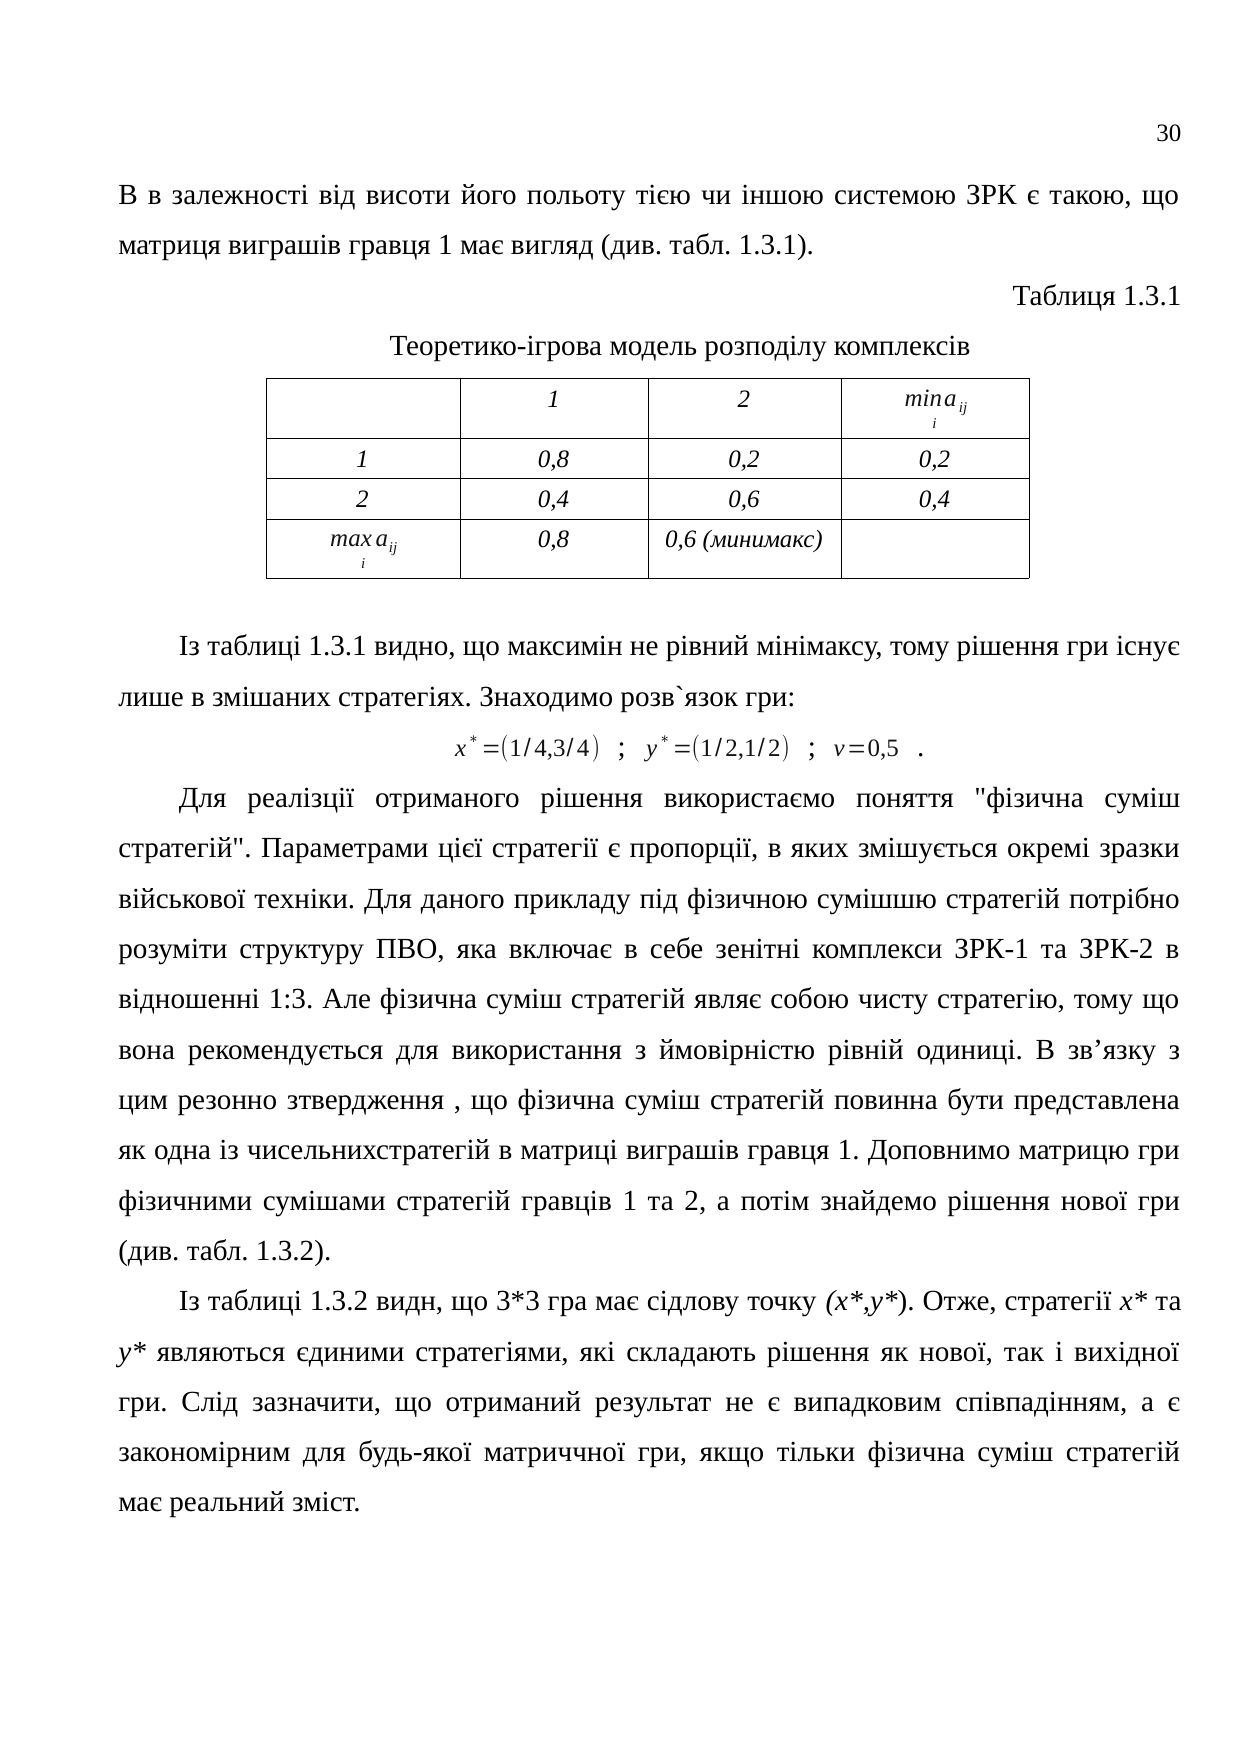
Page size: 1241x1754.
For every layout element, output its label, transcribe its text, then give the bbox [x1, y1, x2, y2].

table_cell 2 [267, 479, 460, 518]
table_cell 0,8 [461, 439, 648, 478]
table_header 2 [649, 379, 841, 438]
table_cell 0,6 [649, 479, 841, 518]
table_cell [842, 520, 1029, 578]
text В в залежності від висоти його польоту тією чи іншою системою ЗРК є такою, що матриця виграшів гравця 1 має вигляд (див. табл. 1.3.1). [118, 177, 1181, 261]
table_cell 0,4 [842, 479, 1029, 518]
table_header [267, 379, 460, 438]
table_cell 0,8 [461, 520, 648, 578]
table_header 1 [461, 379, 648, 438]
text Таблиця 1.3.1 [118, 278, 1181, 311]
table_cell [267, 520, 460, 578]
table_header [842, 379, 1029, 438]
text ;;. [118, 729, 1181, 763]
table_cell 0,4 [461, 479, 648, 518]
table_cell 1 [267, 439, 460, 478]
text Для реалізції отриманого рішення використаємо поняття "фізична суміш стратегій". Параметрами цієї стратегії є пропорції, в яких змішується окремі зразки військової техніки. Для даного прикладу під фізичною сумішшю стратегій потрібно розуміти структуру ПВО, яка включає в себе зенітні комплекси ЗРК-1 та ЗРК-2 в відношенні 1:3. Але фізична суміш стратегій являє собою чисту стратегію, тому що вона рекомендується для використання з ймовірністю рівній одиниці. В зв’язку з цим резонно зтвердження , що фізична суміш стратегій повинна бути представлена як одна із чисельнихстратегій в матриці виграшів гравця 1. Доповнимо матрицю гри фізичними сумішами стратегій гравців 1 та 2, а потім знайдемо рішення нової гри (див. табл. 1.3.2). [118, 780, 1181, 1267]
text Із таблиці 1.3.1 видно, що максимін не рівний мінімаксу, тому рішення гри існує лише в змішаних стратегіях. Знаходимо розв`язок гри: [118, 628, 1181, 712]
text Теоретико-ігрова модель розподілу комплексів [118, 328, 1181, 362]
table_cell 0,2 [842, 439, 1029, 478]
table_cell 0,2 [649, 439, 841, 478]
text Із таблиці 1.3.2 видн, що 3*3 гра має сідлову точку (х*,у*). Отже, стратегії х* та у* являються єдиними стратегіями, які складають рішення як нової, так і вихідної гри. Слід зазначити, що отриманий результат не є випадковим співпадінням, а є закономірним для будь-якої матриччної гри, якщо тільки фізична суміш стратегій має реальний зміст. [118, 1283, 1181, 1518]
table_cell 0,6 (минимакс) [649, 520, 841, 578]
